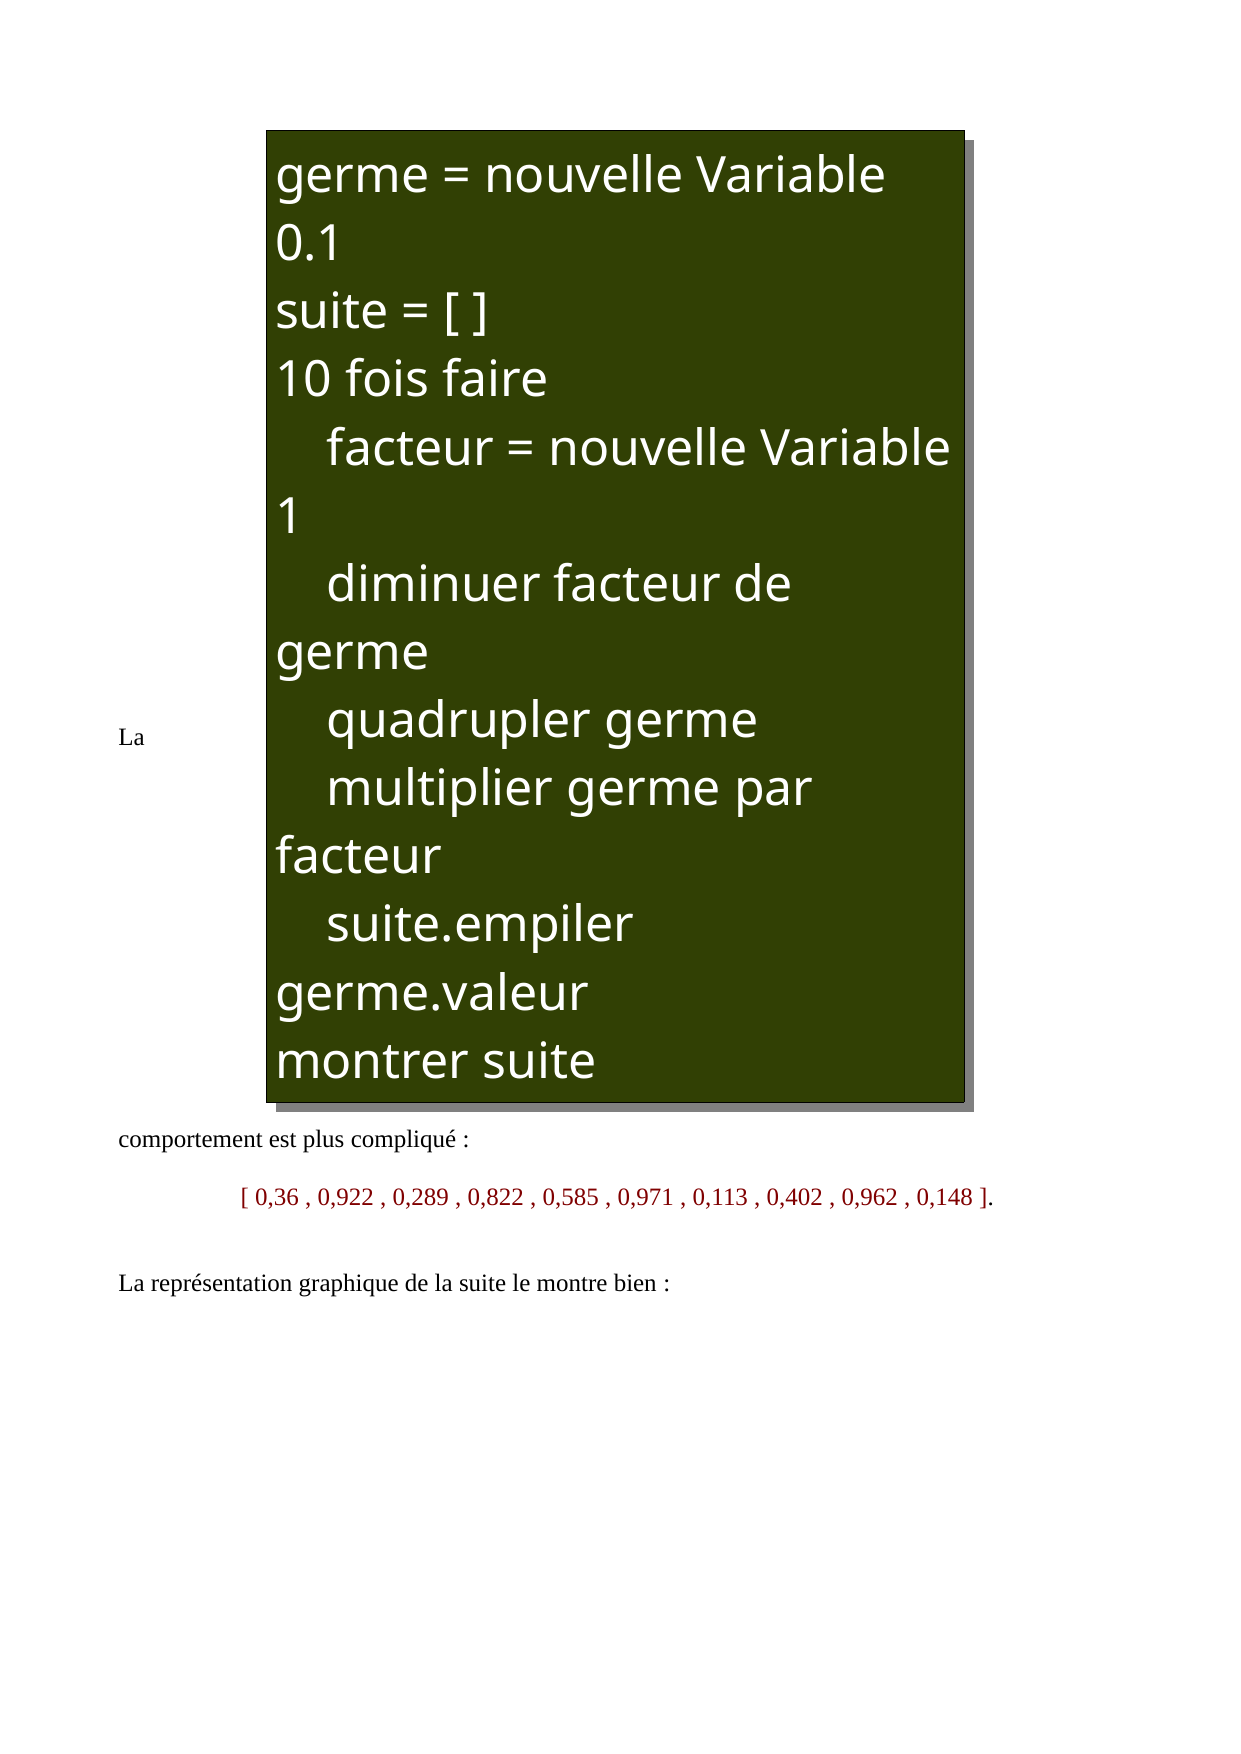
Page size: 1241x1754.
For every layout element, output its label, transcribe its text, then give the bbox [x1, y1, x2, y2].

text multiplier germe par facteur [275, 752, 955, 888]
text germe = nouvelle Variable 0.1 [275, 139, 955, 275]
text quadrupler germe [275, 684, 955, 752]
text La comportement est plus compliqué : [118, 722, 1122, 1153]
text 10 fois faire [275, 343, 955, 411]
text facteur = nouvelle Variable 1 [275, 411, 955, 548]
text suite.empiler germe.valeur [275, 888, 955, 1024]
text [ 0,36 , 0,922 , 0,289 , 0,822 , 0,585 , 0,971 , 0,113 , 0,402 , 0,962 , 0,148 ]. [118, 1182, 1122, 1210]
text diminuer facteur de germe [275, 548, 955, 684]
text La représentation graphique de la suite le montre bien : [118, 1268, 1122, 1297]
text suite = [ ] [275, 275, 955, 343]
text montrer suite [275, 1024, 955, 1093]
